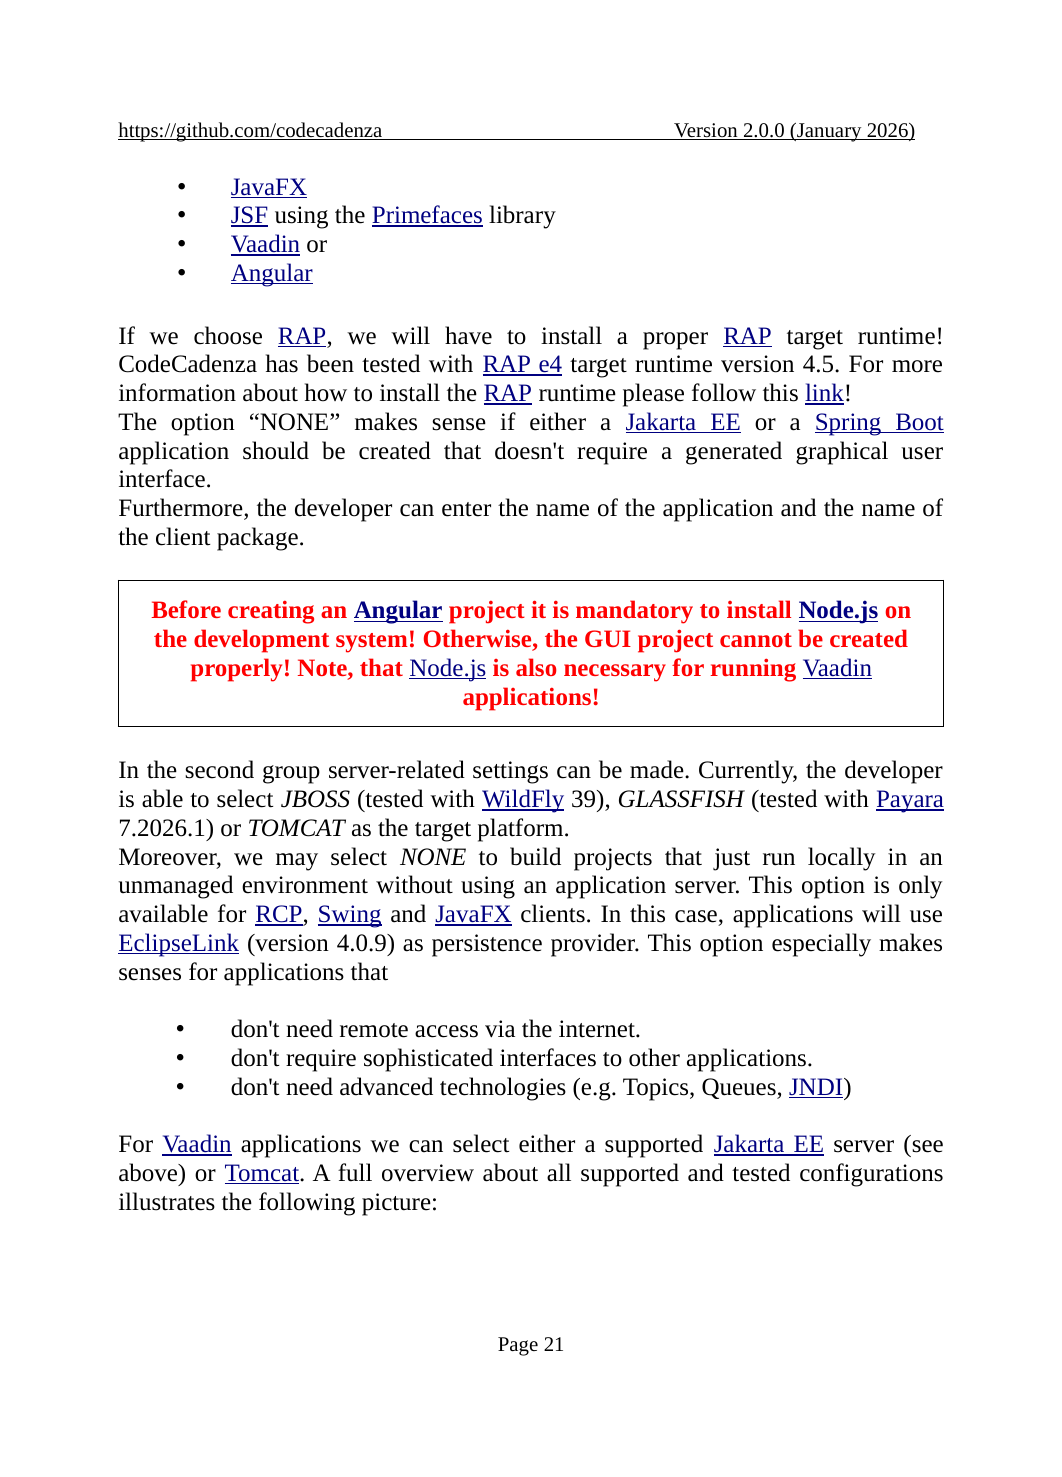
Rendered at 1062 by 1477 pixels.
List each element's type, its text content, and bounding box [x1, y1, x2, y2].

list Vaadin or [177, 229, 944, 258]
list don't require sophisticated interfaces to other applications. [176, 1043, 944, 1072]
text Furthermore, the developer can enter the name of the application and the name of the client package. [118, 493, 944, 551]
list JavaFX [177, 172, 944, 200]
list don't need advanced technologies (e.g. Topics, Queues, JNDI) [176, 1072, 944, 1100]
text For Vaadin applications we can select either a supported Jakarta EE server (see above) or Tomcat. A full overview about all supported and tested configurations illustrates the following picture: [118, 1129, 944, 1215]
text In the second group server-related settings can be made. Currently, the developer is able to select JBOSS (tested with WildFly 39), GLASSFISH (tested with Payara 7.2026.1) or TOMCAT as the target platform. [118, 755, 944, 842]
text The option “NONE” makes sense if either a Jakarta EE or a Spring Boot application should be created that doesn't require a generated graphical user interface. [118, 407, 944, 493]
list JSF using the Primefaces library [177, 200, 944, 229]
text If we choose RAP, we will have to install a proper RAP target runtime! CodeCadenza has been tested with RAP e4 target runtime version 4.5. For more information about how to install the RAP runtime please follow this link! [118, 321, 944, 407]
list don't need remote access via the internet. [176, 1014, 944, 1043]
table_header Before creating an Angular project it is mandatory to install Node.js on the development system! Otherwise, the GUI project cannot be created properly! Note, that Node.js is also necessary for running Vaadin applications! [119, 581, 943, 726]
list Angular [177, 258, 944, 287]
text Moreover, we may select NONE to build projects that just run locally in an unmanaged environment without using an application server. This option is only available for RCP, Swing and JavaFX clients. In this case, applications will use EclipseLink (version 4.0.9) as persistence provider. This option especially makes senses for applications that [118, 842, 944, 985]
